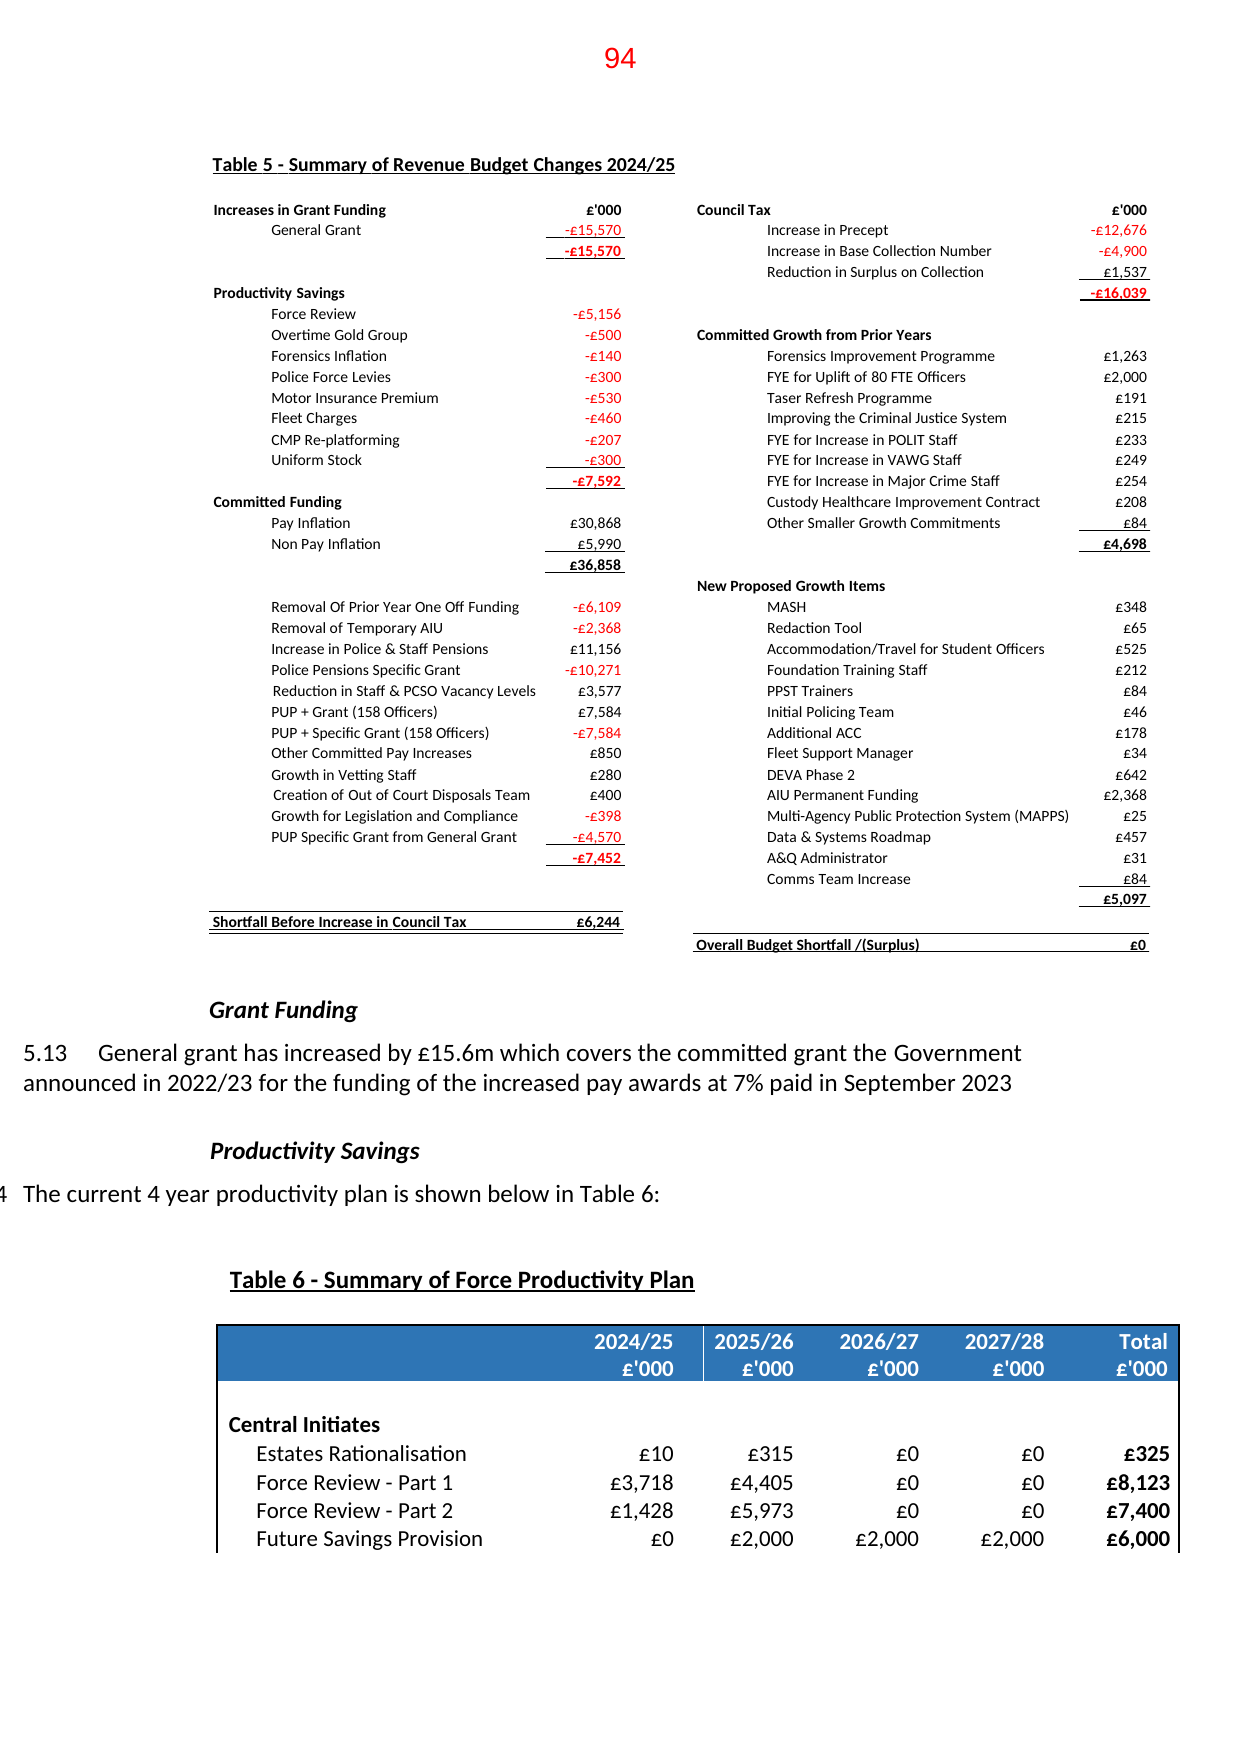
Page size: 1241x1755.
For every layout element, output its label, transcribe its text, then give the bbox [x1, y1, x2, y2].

table_cell FYE for Increase in POLIT Staff [661, 430, 1074, 451]
table_cell -£6,109 [541, 598, 661, 618]
table_cell AIU Permanent Funding [661, 786, 1074, 807]
table_cell £0 [940, 1498, 1073, 1527]
table_cell [546, 1381, 703, 1441]
table_cell [218, 1326, 546, 1381]
table_cell [940, 1381, 1073, 1441]
table_cell Future Savings Provision [218, 1527, 546, 1553]
table_cell £25 [1074, 807, 1155, 828]
table_cell £1,263 [1074, 346, 1155, 367]
table_cell PUP Specific Grant from General Grant [206, 828, 541, 849]
table_cell Police Pensions Specific Grant [206, 660, 541, 681]
table_cell Increase in Police & Staff Pensions [206, 639, 541, 660]
table_cell Improving the Criminal Justice System [661, 409, 1074, 430]
table_cell Removal Of Prior Year One Off Funding [206, 598, 541, 618]
table_cell £36,858 [541, 556, 661, 577]
table_header Increases in Grant Funding [206, 202, 541, 221]
table_cell [206, 849, 541, 870]
table_cell £11,156 [541, 639, 661, 660]
table_cell [1074, 325, 1155, 346]
table_cell £2,000 [704, 1527, 815, 1553]
table_header Table 6 - Summary of Force Productivity Plan [217, 1268, 1179, 1324]
table_cell PUP + Specific Grant (158 Officers) [206, 723, 541, 744]
list General grant has increased by £15.6m which covers the committed grant the Government announced in 2022/23 for the funding of the increased pay awards at 7% paid in September 2023 [23, 1037, 1085, 1098]
table_cell -£140 [541, 346, 661, 367]
table_cell £642 [1074, 765, 1155, 786]
table_cell -£2,368 [541, 619, 661, 639]
table_cell Police Force Levies [206, 367, 541, 388]
table_cell £0 [940, 1469, 1073, 1498]
table_cell Multi-Agency Public Protection System (MAPPS) [661, 807, 1074, 828]
table_cell £0 [815, 1469, 940, 1498]
table_cell £30,868 [541, 514, 661, 535]
table_cell £178 [1074, 723, 1155, 744]
table_cell -£4,570 [541, 828, 661, 849]
table_cell £8,123 [1073, 1469, 1178, 1498]
table_cell Total £'000 [1073, 1326, 1178, 1381]
table_cell £0 [546, 1527, 703, 1553]
text Table 5 - Summary of Revenue Budget Changes 2024/25 [212, 152, 1230, 176]
table_cell Growth in Vetting Staff [206, 765, 541, 786]
table_cell £191 [1074, 388, 1155, 409]
table_cell £3,577 [541, 681, 661, 702]
table_cell CMP Re-platforming [206, 430, 541, 451]
table_cell £4,405 [704, 1469, 815, 1498]
table_cell [1074, 577, 1155, 597]
table_cell [1073, 1381, 1178, 1441]
table_cell Committed Funding [206, 493, 541, 514]
table_cell £1,537 [1074, 263, 1155, 283]
table_cell £4,698 [1074, 535, 1155, 556]
table_cell [541, 870, 661, 891]
table_cell Other Smaller Growth Commitments [661, 514, 1074, 535]
table_cell -£12,676 [1074, 221, 1155, 242]
table_cell Overtime Gold Group [206, 325, 541, 346]
table_cell Forensics Improvement Programme [661, 346, 1074, 367]
table_cell 2026/27 £'000 [815, 1326, 940, 1381]
table_cell [661, 304, 1074, 325]
table_cell Motor Insurance Premium [206, 388, 541, 409]
table_cell -£460 [541, 409, 661, 430]
table_header £'000 [541, 202, 661, 221]
table_cell Growth for Legislation and Compliance [206, 807, 541, 828]
table_cell -£15,570 [541, 242, 661, 262]
table_cell Committed Growth from Prior Years [661, 325, 1074, 346]
table_cell [206, 556, 541, 577]
table_cell [541, 263, 661, 283]
table_cell [541, 577, 661, 597]
table_cell -£5,156 [541, 304, 661, 325]
text Overall Budget Shortfall /(Surplus) £0 [693, 935, 1230, 954]
table_cell £0 [815, 1441, 940, 1469]
table_cell £10 [546, 1441, 703, 1469]
text Shortfall Before Increase in Council Tax £6,244 [209, 912, 1230, 931]
table_cell 2025/26 £'000 [704, 1326, 815, 1381]
table_cell [206, 577, 541, 597]
table_cell -£300 [541, 451, 661, 472]
table_cell Fleet Charges [206, 409, 541, 430]
table_cell 2027/28 £'000 [940, 1326, 1073, 1381]
list The current 4 year productivity plan is shown below in Table 6: [0, 1178, 1230, 1209]
table_cell £400 [541, 786, 661, 807]
table_cell Increase in Base Collection Number [661, 242, 1074, 262]
table_cell £1,428 [546, 1498, 703, 1527]
table_cell Non Pay Inflation [206, 535, 541, 556]
table_cell £0 [815, 1498, 940, 1527]
table_cell -£15,570 [541, 221, 661, 242]
table_cell -£7,452 [541, 849, 661, 870]
table_cell £5,097 [1074, 891, 1155, 910]
table_cell -£398 [541, 807, 661, 828]
table_cell £457 [1074, 828, 1155, 849]
table_cell [541, 284, 661, 304]
table_cell £215 [1074, 409, 1155, 430]
table_cell £46 [1074, 702, 1155, 723]
table_cell -£300 [541, 367, 661, 388]
table_cell Fleet Support Manager [661, 744, 1074, 765]
table_cell £2,368 [1074, 786, 1155, 807]
table_cell £850 [541, 744, 661, 765]
table_cell [1074, 304, 1155, 325]
table_cell -£7,592 [541, 472, 661, 493]
table_cell £7,584 [541, 702, 661, 723]
table_cell Data & Systems Roadmap [661, 828, 1074, 849]
table_cell £84 [1074, 870, 1155, 891]
table_cell FYE for Increase in Major Crime Staff [661, 472, 1074, 493]
table_cell FYE for Uplift of 80 FTE Officers [661, 367, 1074, 388]
table_cell Creation of Out of Court Disposals Team [206, 786, 541, 807]
table_cell [661, 556, 1074, 577]
table_cell Estates Rationalisation [218, 1441, 546, 1469]
table_cell A&Q Administrator [661, 849, 1074, 870]
table_cell £325 [1073, 1441, 1178, 1469]
table_cell 2024/25 £'000 [546, 1326, 703, 1381]
table_cell [661, 535, 1074, 556]
table_cell Initial Policing Team [661, 702, 1074, 723]
table_cell Reduction in Surplus on Collection [661, 263, 1074, 283]
table_cell Redaction Tool [661, 619, 1074, 639]
table_cell Foundation Training Staff [661, 660, 1074, 681]
table_cell Accommodation/Travel for Student Officers [661, 639, 1074, 660]
table_cell -£530 [541, 388, 661, 409]
table_cell Pay Inflation [206, 514, 541, 535]
table_header Council Tax [661, 202, 1074, 221]
table_cell Reduction in Staff & PCSO Vacancy Levels [206, 681, 541, 702]
table_cell Uniform Stock [206, 451, 541, 472]
table_cell [661, 284, 1074, 304]
table_cell -£207 [541, 430, 661, 451]
table_cell [206, 263, 541, 283]
table_cell MASH [661, 598, 1074, 618]
table_cell £254 [1074, 472, 1155, 493]
table_cell Force Review [206, 304, 541, 325]
table_cell £31 [1074, 849, 1155, 870]
table_cell [704, 1381, 815, 1441]
table_cell -£7,584 [541, 723, 661, 744]
table_cell Other Committed Pay Increases [206, 744, 541, 765]
table_cell -£4,900 [1074, 242, 1155, 262]
table_cell [206, 472, 541, 493]
subtitle Grant Funding [209, 994, 1230, 1024]
table_cell £208 [1074, 493, 1155, 514]
table_cell Central Initiates [218, 1381, 546, 1441]
table_cell [541, 891, 661, 910]
table_cell £280 [541, 765, 661, 786]
table_cell [206, 870, 541, 891]
table_cell £84 [1074, 681, 1155, 702]
table_cell Forensics Inflation [206, 346, 541, 367]
table_cell £525 [1074, 639, 1155, 660]
table_cell Comms Team Increase [661, 870, 1074, 891]
table_cell Taser Refresh Programme [661, 388, 1074, 409]
table_cell £65 [1074, 619, 1155, 639]
table_cell Increase in Precept [661, 221, 1074, 242]
table_cell [206, 891, 541, 910]
table_cell £233 [1074, 430, 1155, 451]
table_cell DEVA Phase 2 [661, 765, 1074, 786]
table_cell [661, 891, 1074, 910]
table_cell £3,718 [546, 1469, 703, 1498]
table_cell -£16,039 [1074, 284, 1155, 304]
table_cell £2,000 [940, 1527, 1073, 1553]
table_cell Custody Healthcare Improvement Contract [661, 493, 1074, 514]
table_cell £315 [704, 1441, 815, 1469]
table_cell -£500 [541, 325, 661, 346]
table_cell Productivity Savings [206, 284, 541, 304]
table_cell [1074, 556, 1155, 577]
table_cell PUP + Grant (158 Officers) [206, 702, 541, 723]
table_cell £2,000 [815, 1527, 940, 1553]
table_cell £5,990 [541, 535, 661, 556]
table_cell Removal of Temporary AIU [206, 619, 541, 639]
table_cell £84 [1074, 514, 1155, 535]
table_cell £7,400 [1073, 1498, 1178, 1527]
table_cell £5,973 [704, 1498, 815, 1527]
table_cell [206, 242, 541, 262]
subtitle Productivity Savings [210, 1135, 1230, 1166]
table_cell Force Review - Part 2 [218, 1498, 546, 1527]
table_cell FYE for Increase in VAWG Staff [661, 451, 1074, 472]
table_cell [541, 493, 661, 514]
table_cell Additional ACC [661, 723, 1074, 744]
table_cell New Proposed Growth Items [661, 577, 1074, 597]
table_cell £212 [1074, 660, 1155, 681]
table_cell £249 [1074, 451, 1155, 472]
table_cell PPST Trainers [661, 681, 1074, 702]
table_cell £348 [1074, 598, 1155, 618]
table_cell £0 [940, 1441, 1073, 1469]
table_cell -£10,271 [541, 660, 661, 681]
table_cell £2,000 [1074, 367, 1155, 388]
table_cell [815, 1381, 940, 1441]
table_cell £6,000 [1073, 1527, 1178, 1553]
table_header £'000 [1074, 202, 1155, 221]
table_cell £34 [1074, 744, 1155, 765]
table_cell General Grant [206, 221, 541, 242]
table_cell Force Review - Part 1 [218, 1469, 546, 1498]
